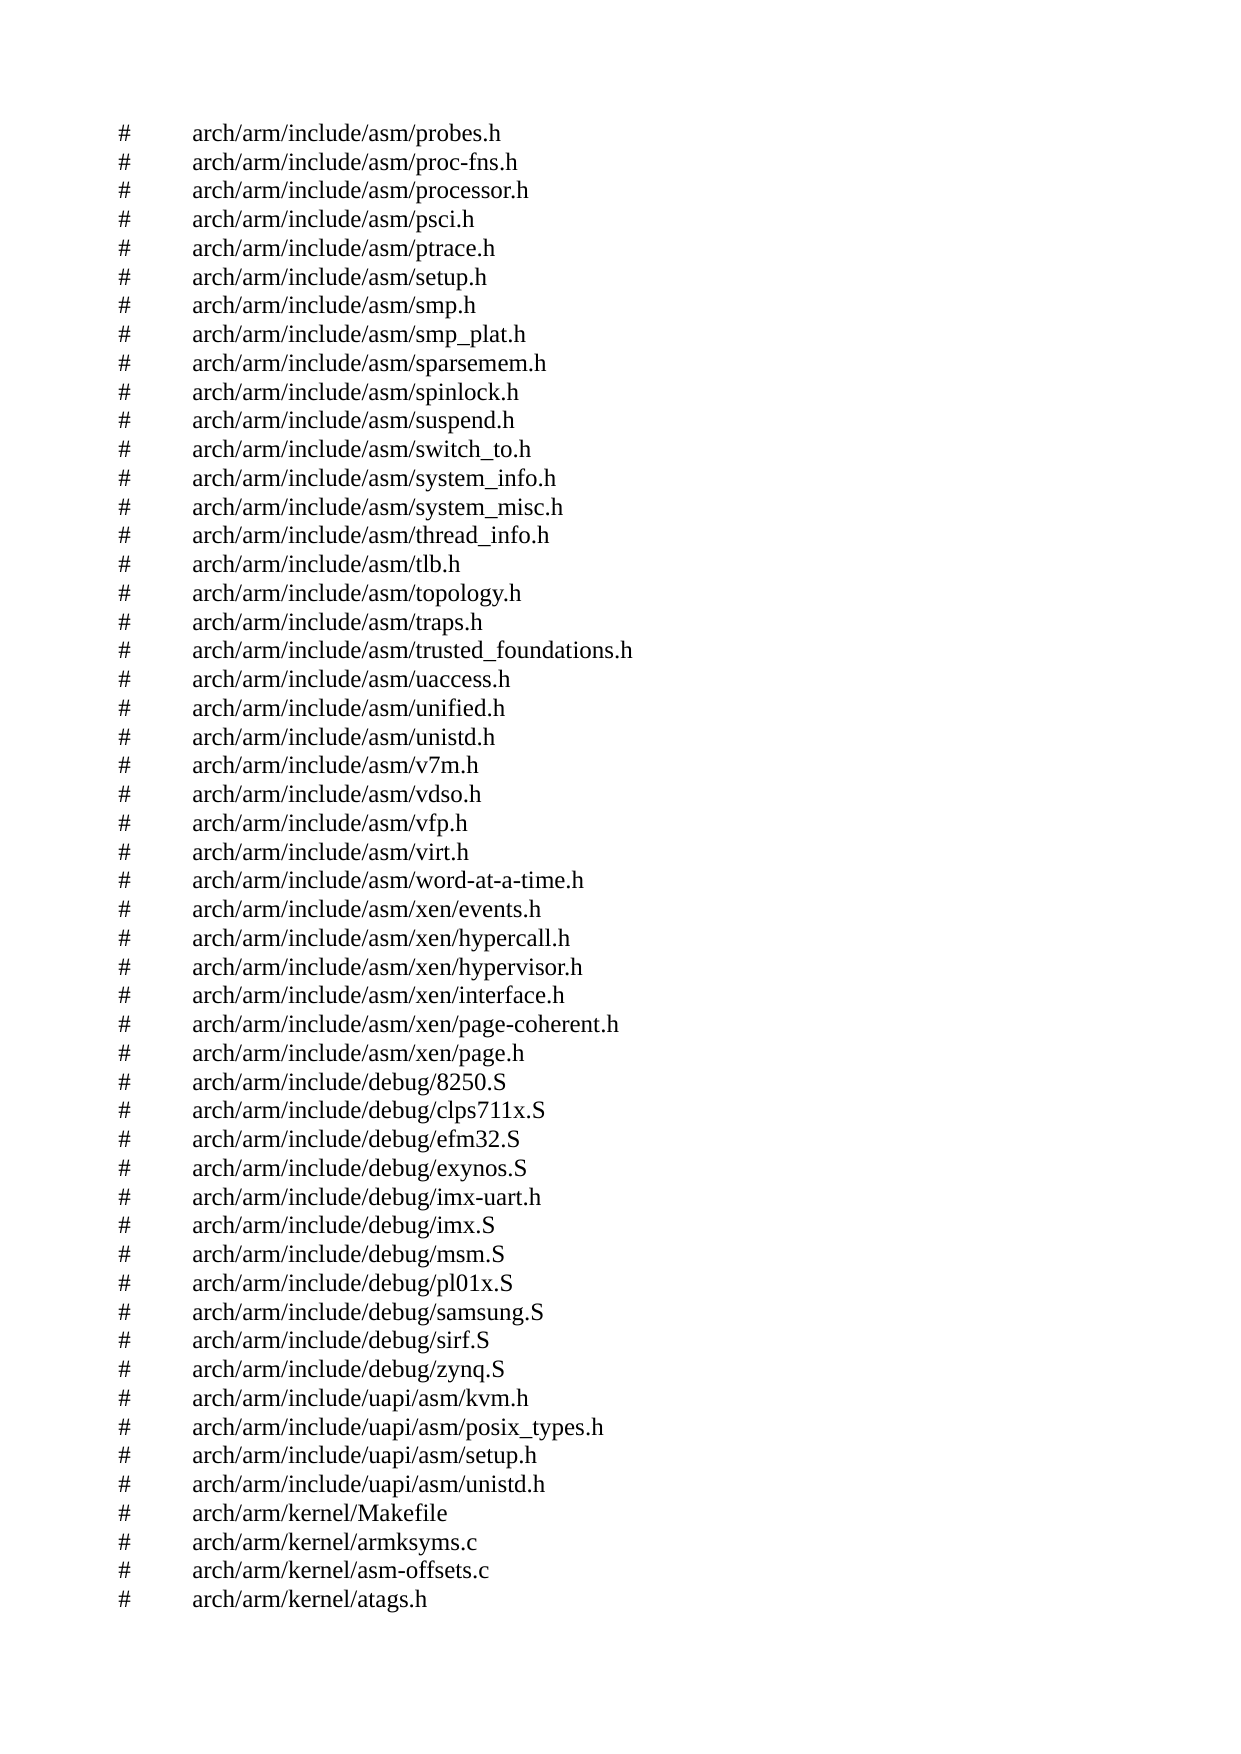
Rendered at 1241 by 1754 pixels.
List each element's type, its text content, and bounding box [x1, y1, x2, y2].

text # arch/arm/include/asm/ptrace.h [118, 233, 1122, 262]
text # arch/arm/include/uapi/asm/setup.h [118, 1441, 1122, 1469]
text # arch/arm/include/asm/suspend.h [118, 406, 1122, 434]
text # arch/arm/include/asm/vfp.h [118, 808, 1122, 837]
text # arch/arm/include/asm/vdso.h [118, 779, 1122, 808]
text # arch/arm/kernel/Makefile [118, 1498, 1122, 1527]
text # arch/arm/include/asm/virt.h [118, 837, 1122, 866]
text # arch/arm/include/debug/samsung.S [118, 1297, 1122, 1326]
text # arch/arm/include/asm/topology.h [118, 578, 1122, 607]
text # arch/arm/include/asm/proc-fns.h [118, 147, 1122, 176]
text # arch/arm/include/asm/probes.h [118, 118, 1122, 147]
text # arch/arm/include/debug/clps711x.S [118, 1096, 1122, 1124]
text # arch/arm/include/asm/system_info.h [118, 463, 1122, 492]
text # arch/arm/include/debug/pl01x.S [118, 1268, 1122, 1297]
text # arch/arm/include/asm/xen/page-coherent.h [118, 1009, 1122, 1038]
text # arch/arm/include/asm/uaccess.h [118, 664, 1122, 693]
text # arch/arm/include/asm/traps.h [118, 607, 1122, 636]
text # arch/arm/include/asm/unified.h [118, 693, 1122, 722]
text # arch/arm/include/asm/smp_plat.h [118, 319, 1122, 348]
text # arch/arm/include/debug/zynq.S [118, 1354, 1122, 1383]
text # arch/arm/include/asm/unistd.h [118, 722, 1122, 751]
text # arch/arm/include/asm/switch_to.h [118, 434, 1122, 463]
text # arch/arm/include/asm/tlb.h [118, 549, 1122, 578]
text # arch/arm/include/debug/imx.S [118, 1211, 1122, 1239]
text # arch/arm/include/asm/trusted_foundations.h [118, 636, 1122, 664]
text # arch/arm/include/asm/processor.h [118, 176, 1122, 204]
text # arch/arm/include/debug/efm32.S [118, 1124, 1122, 1153]
text # arch/arm/include/uapi/asm/posix_types.h [118, 1412, 1122, 1441]
text # arch/arm/include/asm/xen/hypercall.h [118, 923, 1122, 952]
text # arch/arm/include/asm/thread_info.h [118, 521, 1122, 549]
text # arch/arm/include/asm/psci.h [118, 204, 1122, 233]
text # arch/arm/include/debug/exynos.S [118, 1153, 1122, 1182]
text # arch/arm/include/asm/sparsemem.h [118, 348, 1122, 377]
text # arch/arm/include/asm/v7m.h [118, 751, 1122, 779]
text # arch/arm/include/asm/smp.h [118, 291, 1122, 319]
text # arch/arm/include/asm/setup.h [118, 262, 1122, 291]
text # arch/arm/include/uapi/asm/kvm.h [118, 1383, 1122, 1412]
text # arch/arm/include/asm/xen/page.h [118, 1038, 1122, 1067]
text # arch/arm/include/debug/msm.S [118, 1239, 1122, 1268]
text # arch/arm/include/asm/spinlock.h [118, 377, 1122, 406]
text # arch/arm/kernel/armksyms.c [118, 1527, 1122, 1556]
text # arch/arm/include/asm/xen/events.h [118, 894, 1122, 923]
text # arch/arm/include/debug/8250.S [118, 1067, 1122, 1096]
text # arch/arm/include/asm/system_misc.h [118, 492, 1122, 521]
text # arch/arm/include/asm/word-at-a-time.h [118, 866, 1122, 894]
text # arch/arm/include/debug/sirf.S [118, 1326, 1122, 1354]
text # arch/arm/include/debug/imx-uart.h [118, 1182, 1122, 1211]
text # arch/arm/include/asm/xen/interface.h [118, 981, 1122, 1009]
text # arch/arm/kernel/asm-offsets.c [118, 1556, 1122, 1584]
text # arch/arm/include/asm/xen/hypervisor.h [118, 952, 1122, 981]
text # arch/arm/include/uapi/asm/unistd.h [118, 1469, 1122, 1498]
text # arch/arm/kernel/atags.h [118, 1584, 1122, 1613]
